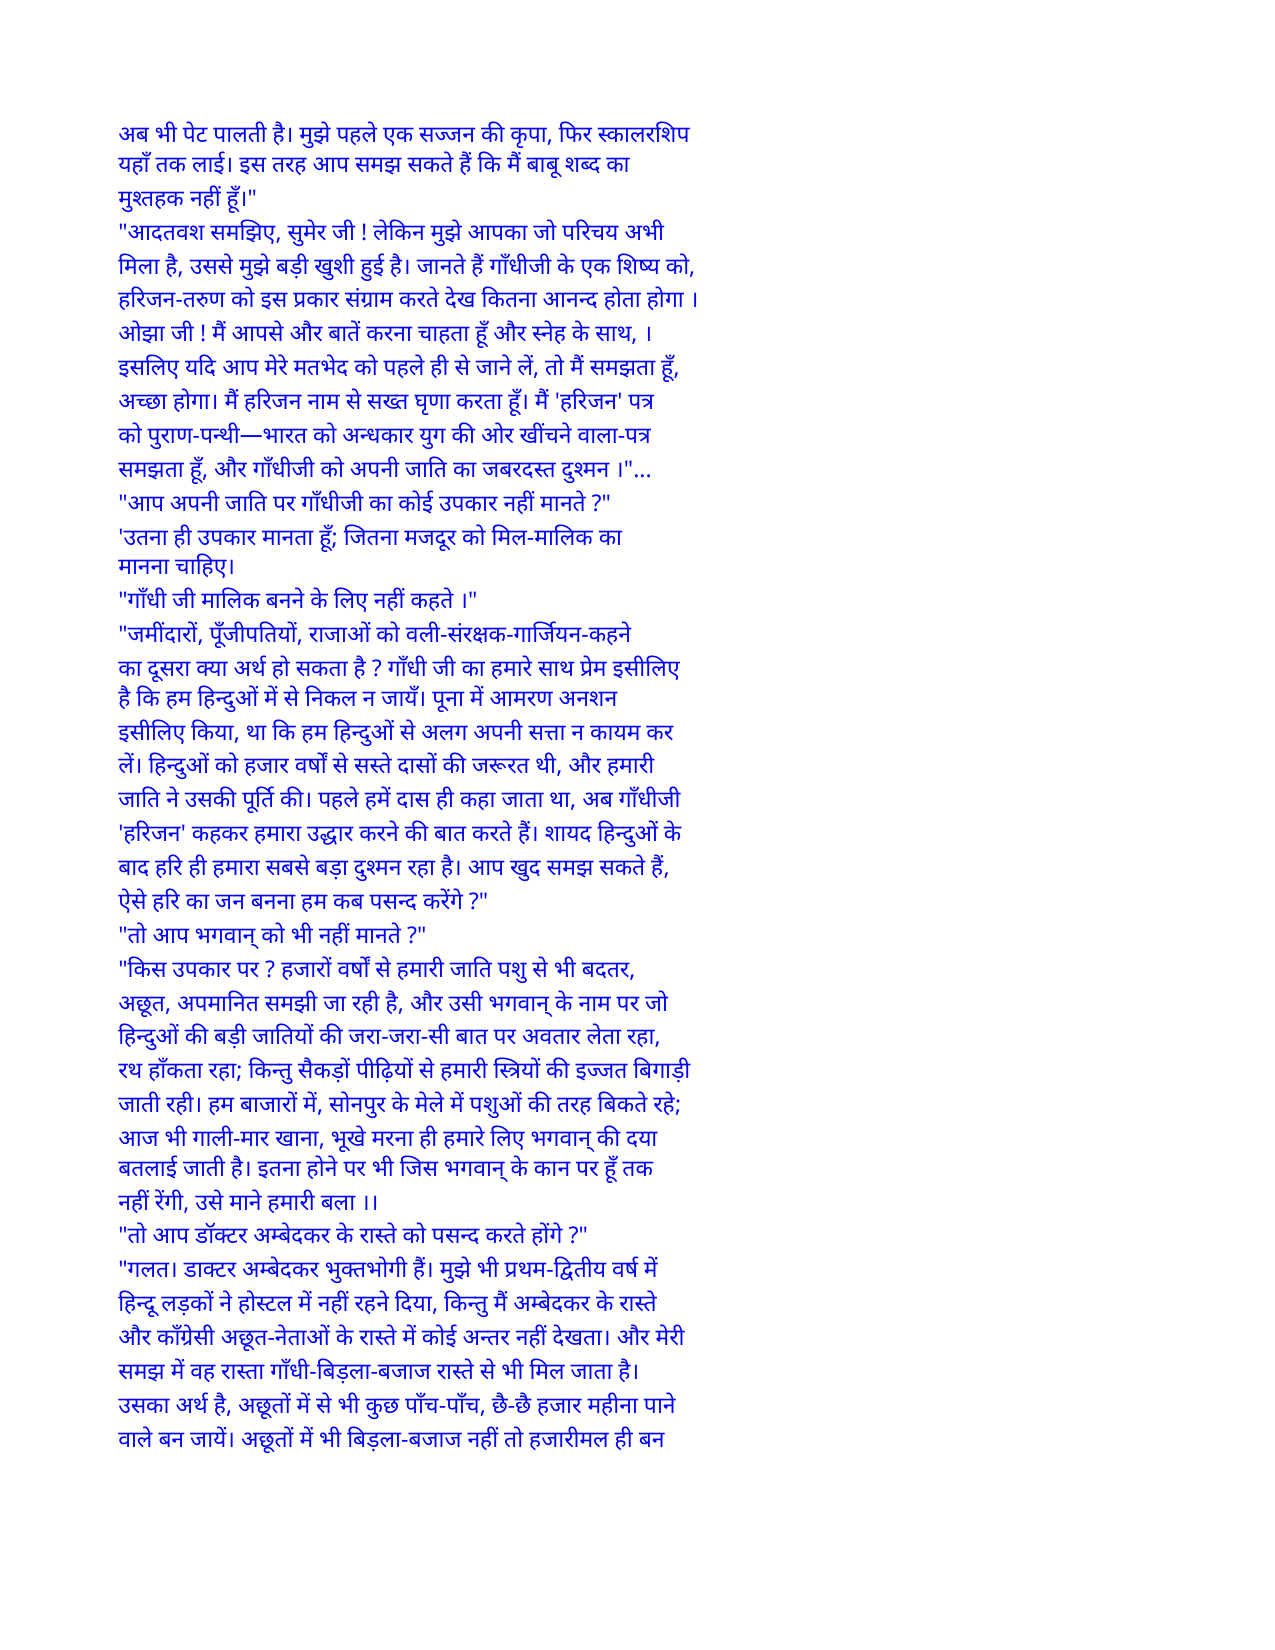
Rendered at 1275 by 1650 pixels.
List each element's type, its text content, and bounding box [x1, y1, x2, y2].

text लें। हिन्दुओं को हजार वर्षों से सस्ते दासों की जरूरत थी, और हमारी [118, 749, 1157, 783]
text बाद हरि ही हमारा सबसे बड़ा दुश्मन रहा है। आप खुद समझ सकते हैं, [118, 851, 1157, 885]
text "गाँधी जी मालिक बनने के लिए नहीं कहते ।" [118, 584, 1157, 618]
text "किस उपकार पर ? हजारों वर्षों से हमारी जाति पशु से भी बदतर, [118, 953, 1157, 986]
text "गलत। डाक्टर अम्बेदकर भुक्तभोगी हैं। मुझे भी प्रथम-द्वितीय वर्ष में [118, 1253, 1157, 1287]
text रथ हाँकता रहा; किन्तु सैकड़ों पीढ़ियों से हमारी स्त्रियों की इज्जत बिगाड़ी [118, 1054, 1157, 1088]
text "आदतवश समझिए, सुमेर जी ! लेकिन मुझे आपका जो परिचय अभी [118, 216, 1157, 249]
text और काँग्रेसी अछूत-नेताओं के रास्ते में कोई अन्तर नहीं देखता। और मेरी [118, 1321, 1157, 1355]
text समझता हूँ, और गाँधीजी को अपनी जाति का जबरदस्त दुश्मन ।"... [118, 453, 1157, 487]
text बतलाई जाती है। इतना होने पर भी जिस भगवान् के कान पर हूँ तक [118, 1156, 1157, 1186]
text "तो आप भगवान् को भी नहीं मानते ?" [118, 919, 1157, 953]
text समझ में वह रास्ता गाँधी-बिड़ला-बजाज रास्ते से भी मिल जाता है। [118, 1355, 1157, 1389]
text जाति ने उसकी पूर्ति की। पहले हमें दास ही कहा जाता था, अब गाँधीजी [118, 783, 1157, 817]
text उसका अर्थ है, अछूतों में से भी कुछ पाँच-पाँच, छै-छै हजार महीना पाने [118, 1389, 1157, 1423]
text ऐसे हरि का जन बनना हम कब पसन्द करेंगे ?" [118, 885, 1157, 919]
text ओझा जी ! मैं आपसे और बातें करना चाहता हूँ और स्नेह के साथ, । [118, 317, 1157, 351]
text हिन्दू लड़कों ने होस्टल में नहीं रहने दिया, किन्तु मैं अम्बेदकर के रास्ते [118, 1287, 1157, 1321]
text अब भी पेट पालती है। मुझे पहले एक सज्जन की कृपा, फिर स्कालरशिप [118, 118, 1157, 152]
text "आप अपनी जाति पर गाँधीजी का कोई उपकार नहीं मानते ?" [118, 487, 1157, 520]
text अच्छा होगा। मैं हरिजन नाम से सख्त घृणा करता हूँ। मैं 'हरिजन' पत्र [118, 385, 1157, 419]
text हरिजन-तरुण को इस प्रकार संग्राम करते देख कितना आनन्द होता होगा । [118, 283, 1157, 317]
text नहीं रेंगी, उसे माने हमारी बला ।। [118, 1186, 1157, 1219]
text यहाँ तक लाई। इस तरह आप समझ सकते हैं कि मैं बाबू शब्द का [118, 152, 1157, 182]
text "तो आप डॉक्टर अम्बेदकर के रास्ते को पसन्द करते होंगे ?" [118, 1219, 1157, 1253]
text "जमींदारों, पूँजीपतियों, राजाओं को वली-संरक्षक-गार्जियन-कहने [118, 618, 1157, 652]
text अछूत, अपमानित समझी जा रही है, और उसी भगवान् के नाम पर जो [118, 986, 1157, 1020]
text 'उतना ही उपकार मानता हूँ; जितना मजदूर को मिल-मालिक का [118, 520, 1157, 554]
text 'हरिजन' कहकर हमारा उद्धार करने की बात करते हैं। शायद हिन्दुओं के [118, 817, 1157, 851]
text का दूसरा क्या अर्थ हो सकता है ? गाँधी जी का हमारे साथ प्रेम इसीलिए [118, 652, 1157, 686]
text मुश्तहक नहीं हूँ।" [118, 182, 1157, 216]
text मानना चाहिए। [118, 554, 1157, 584]
text है कि हम हिन्दुओं में से निकल न जायँ। पूना में आमरण अनशन [118, 686, 1157, 716]
text मिला है, उससे मुझे बड़ी खुशी हुई है। जानते हैं गाँधीजी के एक शिष्य को, [118, 249, 1157, 283]
text हिन्दुओं की बड़ी जातियों की जरा-जरा-सी बात पर अवतार लेता रहा, [118, 1020, 1157, 1054]
text जाती रही। हम बाजारों में, सोनपुर के मेले में पशुओं की तरह बिकते रहे; [118, 1088, 1157, 1122]
text इसीलिए किया, था कि हम हिन्दुओं से अलग अपनी सत्ता न कायम कर [118, 716, 1157, 749]
text वाले बन जायें। अछूतों में भी बिड़ला-बजाज नहीं तो हजारीमल ही बन [118, 1423, 1157, 1456]
text इसलिए यदि आप मेरे मतभेद को पहले ही से जाने लें, तो मैं समझता हूँ, [118, 351, 1157, 385]
text को पुराण-पन्थी—भारत को अन्धकार युग की ओर खींचने वाला-पत्र [118, 419, 1157, 453]
text आज भी गाली-मार खाना, भूखे मरना ही हमारे लिए भगवान् की दया [118, 1122, 1157, 1156]
